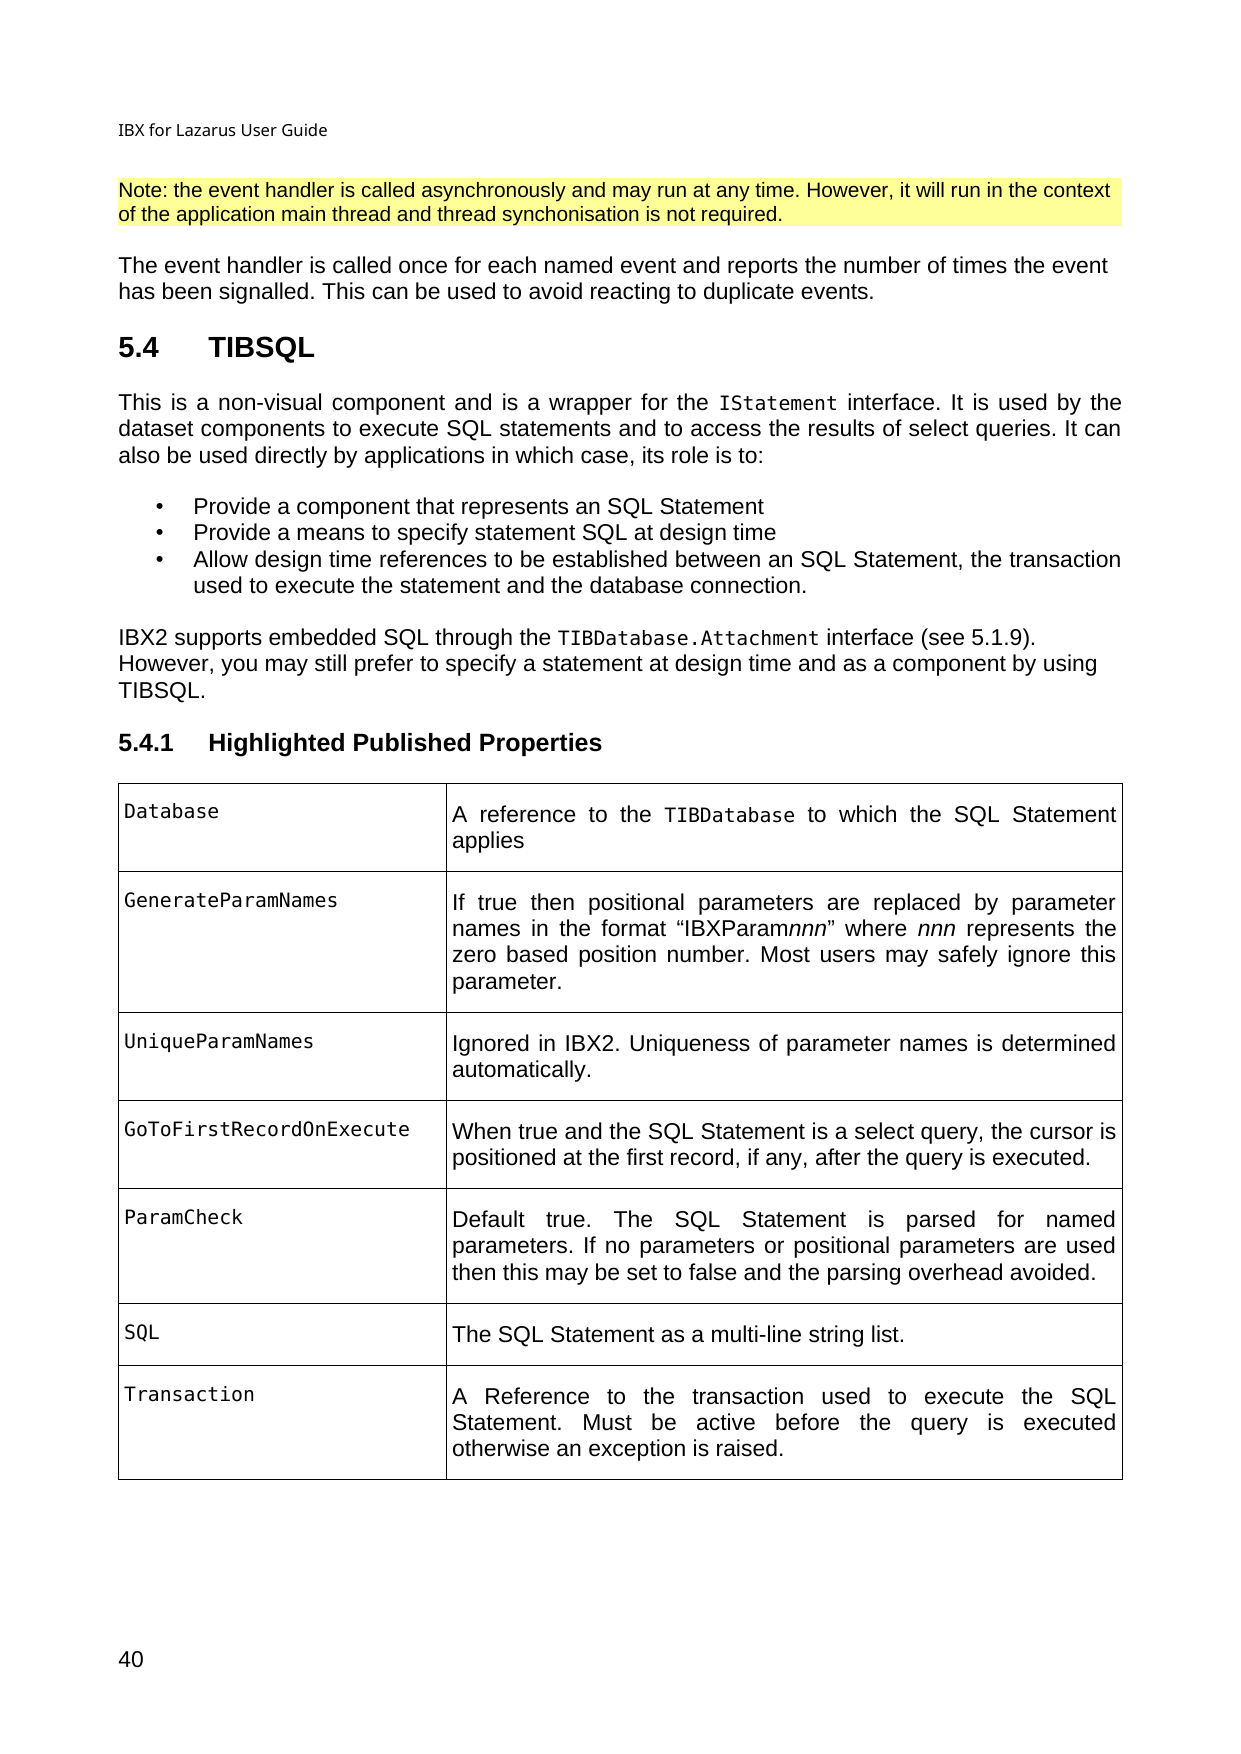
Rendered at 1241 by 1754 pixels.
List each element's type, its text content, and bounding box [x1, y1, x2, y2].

subtitle TIBSQL [118, 330, 1122, 363]
text Note: the event handler is called asynchronously and may run at any time. However, it will run in the context of the application main thread and thread synchonisation is not required. [118, 178, 1122, 226]
table_header A reference to the TIBDatabase to which the SQL Statement applies [447, 784, 1122, 871]
text The event handler is called once for each named event and reports the number of times the event has been signalled. This can be used to avoid reacting to duplicate events. [118, 252, 1122, 304]
table_cell SQL [119, 1304, 446, 1365]
table_cell Transaction [119, 1366, 446, 1479]
table_cell A Reference to the transaction used to execute the SQL Statement. Must be active before the query is executed otherwise an exception is raised. [447, 1366, 1122, 1479]
table_cell If true then positional parameters are replaced by parameter names in the format “IBXParamnnn” where nnn represents the zero based position number. Most users may safely ignore this parameter. [447, 872, 1122, 1012]
table_cell UniqueParamNames [119, 1013, 446, 1100]
table_cell ParamCheck [119, 1189, 446, 1303]
text IBX2 supports embedded SQL through the TIBDatabase.Attachment interface (see 5.1.9). However, you may still prefer to specify a statement at design time and as a component by using TIBSQL. [118, 624, 1122, 703]
list Provide a component that represents an SQL Statement [156, 493, 1122, 519]
list Provide a means to specify statement SQL at design time [156, 519, 1122, 546]
table_cell When true and the SQL Statement is a select query, the cursor is positioned at the first record, if any, after the query is executed. [447, 1101, 1122, 1188]
subtitle Highlighted Published Properties [118, 728, 1122, 757]
table_cell GenerateParamNames [119, 872, 446, 1012]
list Allow design time references to be established between an SQL Statement, the transaction used to execute the statement and the database connection. [156, 546, 1122, 598]
table_cell Ignored in IBX2. Uniqueness of parameter names is determined automatically. [447, 1013, 1122, 1100]
table_cell The SQL Statement as a multi-line string list. [447, 1304, 1122, 1365]
text This is a non-visual component and is a wrapper for the IStatement interface. It is used by the dataset components to execute SQL statements and to access the results of select queries. It can also be used directly by applications in which case, its role is to: [118, 389, 1122, 468]
table_cell Default true. The SQL Statement is parsed for named parameters. If no parameters or positional parameters are used then this may be set to false and the parsing overhead avoided. [447, 1189, 1122, 1303]
table_header Database [119, 784, 446, 871]
table_cell GoToFirstRecordOnExecute [119, 1101, 446, 1188]
